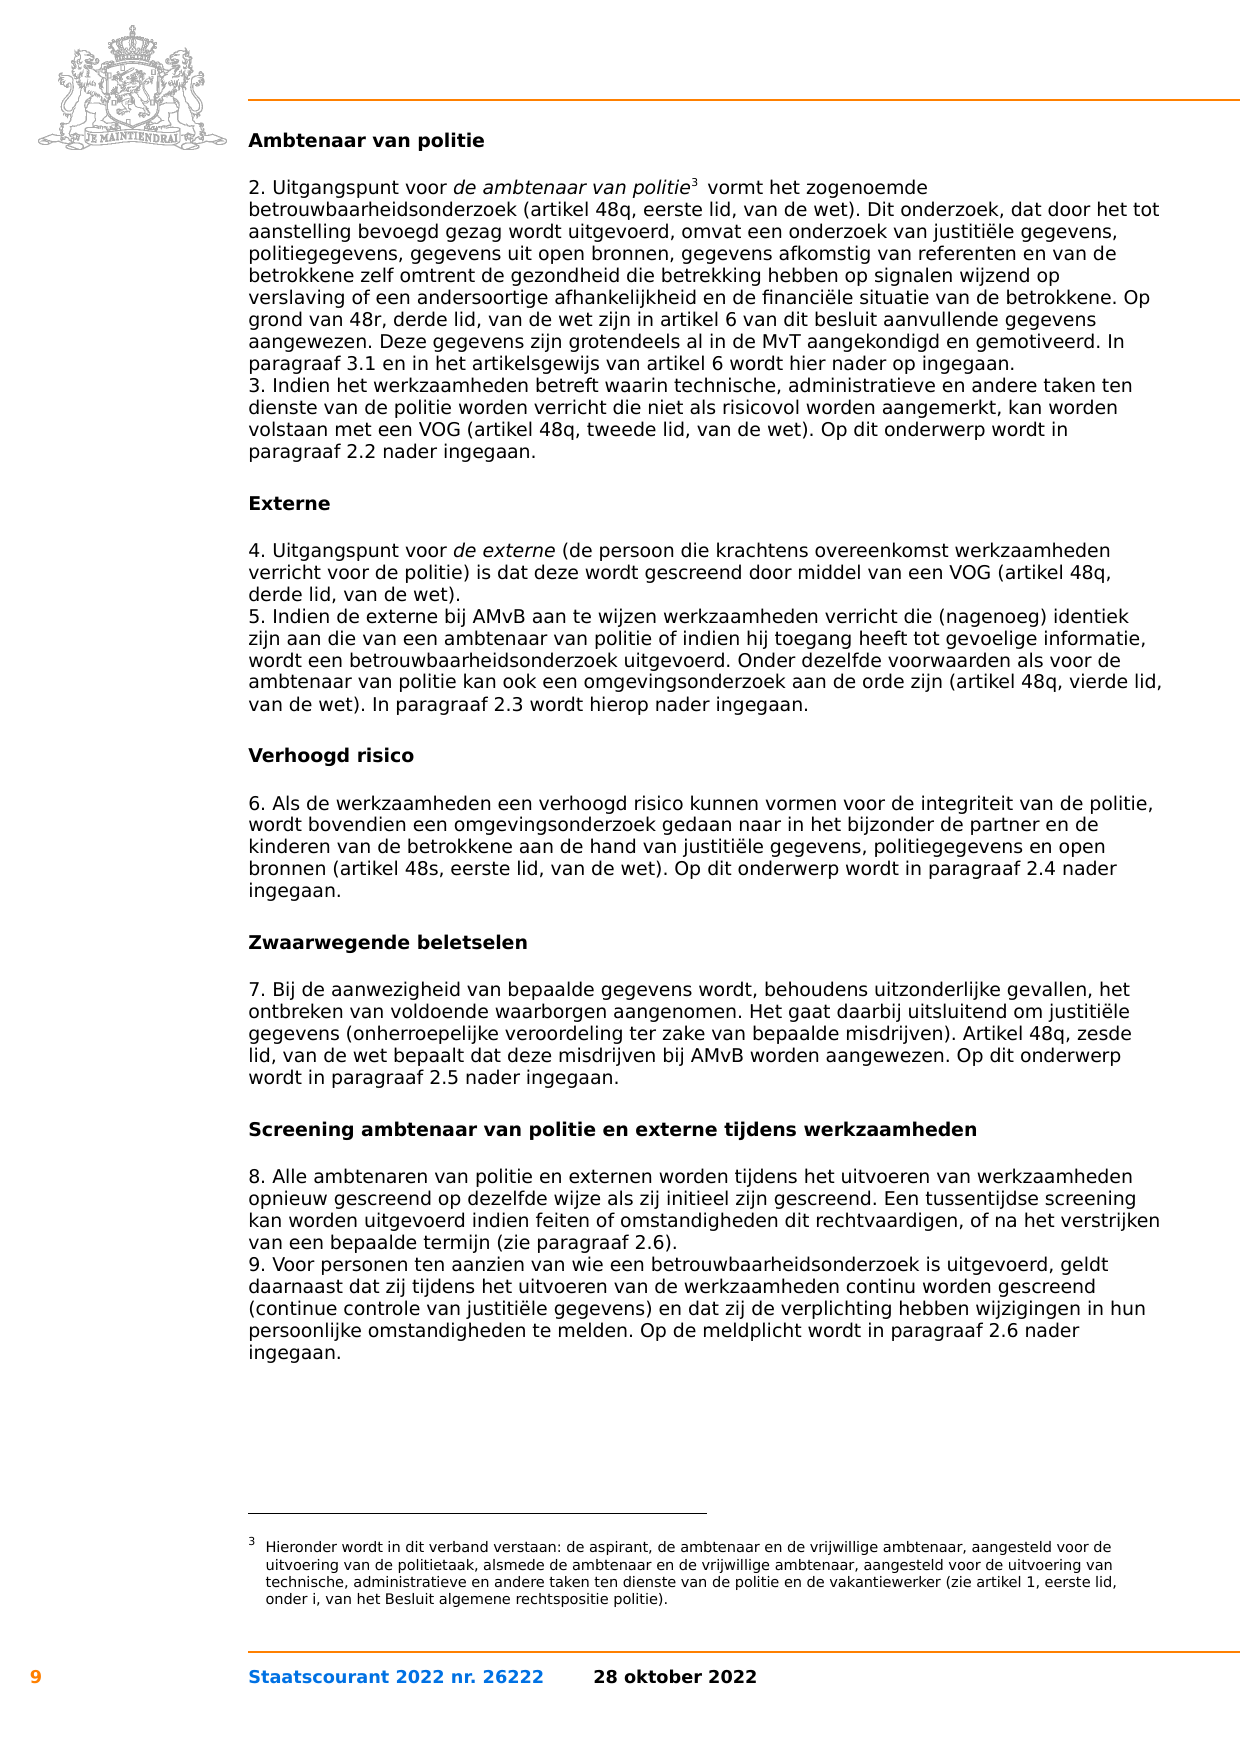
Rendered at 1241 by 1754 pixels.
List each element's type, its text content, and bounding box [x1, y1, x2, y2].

text 4. Uitgangspunt voor de externe (de persoon die krachtens overeenkomst werkzaamheden verricht voor de politie) is dat deze wordt gescreend door middel van een VOG (artikel 48q, derde lid, van de wet). [248, 539, 1163, 606]
text 7. Bij de aanwezigheid van bepaalde gegevens wordt, behoudens uitzonderlijke gevallen, het ontbreken van voldoende waarborgen aangenomen. Het gaat daarbij uitsluitend om justitiële gegevens (onherroepelijke veroordeling ter zake van bepaalde misdrijven). Artikel 48q, zesde lid, van de wet bepaalt dat deze misdrijven bij AMvB worden aangewezen. Op dit onderwerp wordt in paragraaf 2.5 nader ingegaan. [248, 979, 1163, 1089]
subtitle Verhoogd risico [248, 745, 1163, 767]
subtitle Ambtenaar van politie [248, 130, 1163, 152]
text 6. Als de werkzaamheden een verhoogd risico kunnen vormen voor de integriteit van de politie, wordt bovendien een omgevingsonderzoek gedaan naar in het bijzonder de partner en de kinderen van de betrokkene aan de hand van justitiële gegevens, politiegegevens en open bronnen (artikel 48s, eerste lid, van de wet). Op dit onderwerp wordt in paragraaf 2.4 nader ingegaan. [248, 792, 1163, 902]
picture [38, 25, 227, 150]
text 2. Uitgangspunt voor de ambtenaar van politie vormt het zogenoemde betrouwbaarheidsonderzoek (artikel 48q, eerste lid, van de wet). Dit onderzoek, dat door het tot aanstelling bevoegd gezag wordt uitgevoerd, omvat een onderzoek van justitiële gegevens, politiegegevens, gegevens uit open bronnen, gegevens afkomstig van referenten en van de betrokkene zelf omtrent de gezondheid die betrekking hebben op signalen wijzend op verslaving of een andersoortige afhankelijkheid en de financiële situatie van de betrokkene. Op grond van 48r, derde lid, van de wet zijn in artikel 6 van dit besluit aanvullende gegevens aangewezen. Deze gegevens zijn grotendeels al in de MvT aangekondigd en gemotiveerd. In paragraaf 3.1 en in het artikelsgewijs van artikel 6 wordt hier nader op ingegaan. [248, 177, 1163, 375]
text 5. Indien de externe bij AMvB aan te wijzen werkzaamheden verricht die (nagenoeg) identiek zijn aan die van een ambtenaar van politie of indien hij toegang heeft tot gevoelige informatie, wordt een betrouwbaarheidsonderzoek uitgevoerd. Onder dezelfde voorwaarden als voor de ambtenaar van politie kan ook een omgevingsonderzoek aan de orde zijn (artikel 48q, vierde lid, van de wet). In paragraaf 2.3 wordt hierop nader ingegaan. [248, 606, 1163, 715]
subtitle Externe [248, 493, 1163, 514]
text 8. Alle ambtenaren van politie en externen worden tijdens het uitvoeren van werkzaamheden opnieuw gescreend op dezelfde wijze als zij initieel zijn gescreend. Een tussentijdse screening kan worden uitgevoerd indien feiten of omstandigheden dit rechtvaardigen, of na het verstrijken van een bepaalde termijn (zie paragraaf 2.6). [248, 1166, 1163, 1254]
text 9. Voor personen ten aanzien van wie een betrouwbaarheidsonderzoek is uitgevoerd, geldt daarnaast dat zij tijdens het uitvoeren van de werkzaamheden continu worden gescreend (continue controle van justitiële gegevens) en dat zij de verplichting hebben wijzigingen in hun persoonlijke omstandigheden te melden. Op de meldplicht wordt in paragraaf 2.6 nader ingegaan. [248, 1254, 1163, 1364]
subtitle Zwaarwegende beletselen [248, 932, 1163, 954]
text 3. Indien het werkzaamheden betreft waarin technische, administratieve en andere taken ten dienste van de politie worden verricht die niet als risicovol worden aangemerkt, kan worden volstaan met een VOG (artikel 48q, tweede lid, van de wet). Op dit onderwerp wordt in paragraaf 2.2 nader ingegaan. [248, 375, 1163, 463]
text Hieronder wordt in dit verband verstaan: de aspirant, de ambtenaar en de vrijwillige ambtenaar, aangesteld voor de uitvoering van de politietaak, alsmede de ambtenaar en de vrijwillige ambtenaar, aangesteld voor de uitvoering van technische, administratieve en andere taken ten dienste van de politie en de vakantiewerker (zie artikel 1, eerste lid, onder i, van het Besluit algemene rechtspositie politie). [248, 1535, 1163, 1608]
subtitle Screening ambtenaar van politie en externe tijdens werkzaamheden [248, 1119, 1163, 1141]
